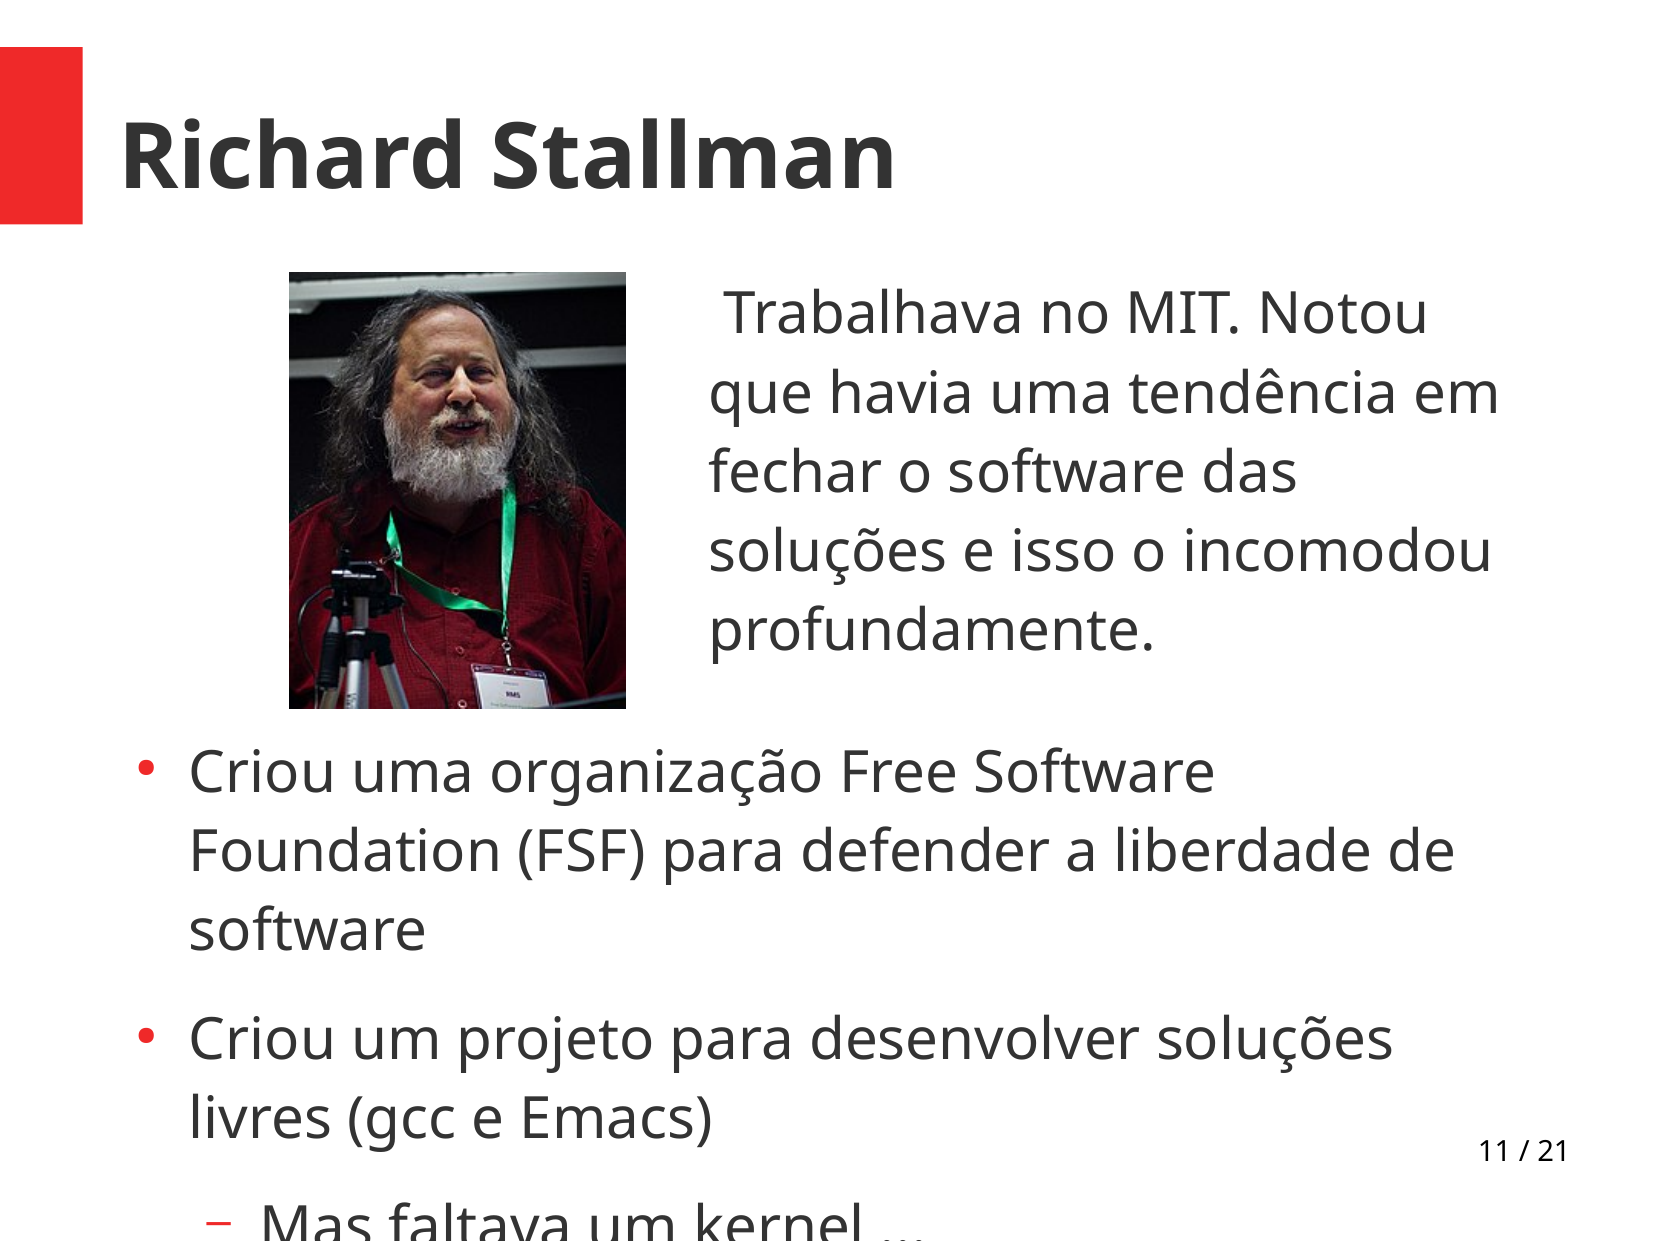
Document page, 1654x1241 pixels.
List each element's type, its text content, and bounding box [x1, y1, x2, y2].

list Criou uma organização Free Software Foundation (FSF) para defender a liberdade de software Criou um projeto para desenvolver soluções livres (gcc e Emacs) Mas faltava um kernel ... [118, 730, 1536, 1074]
list Trabalhava no MIT. Notou que havia uma tendência em fechar o software das soluções e isso o incomodou profundamente. [708, 271, 1536, 698]
title Richard Stallman [118, 49, 1571, 257]
picture [289, 272, 626, 709]
